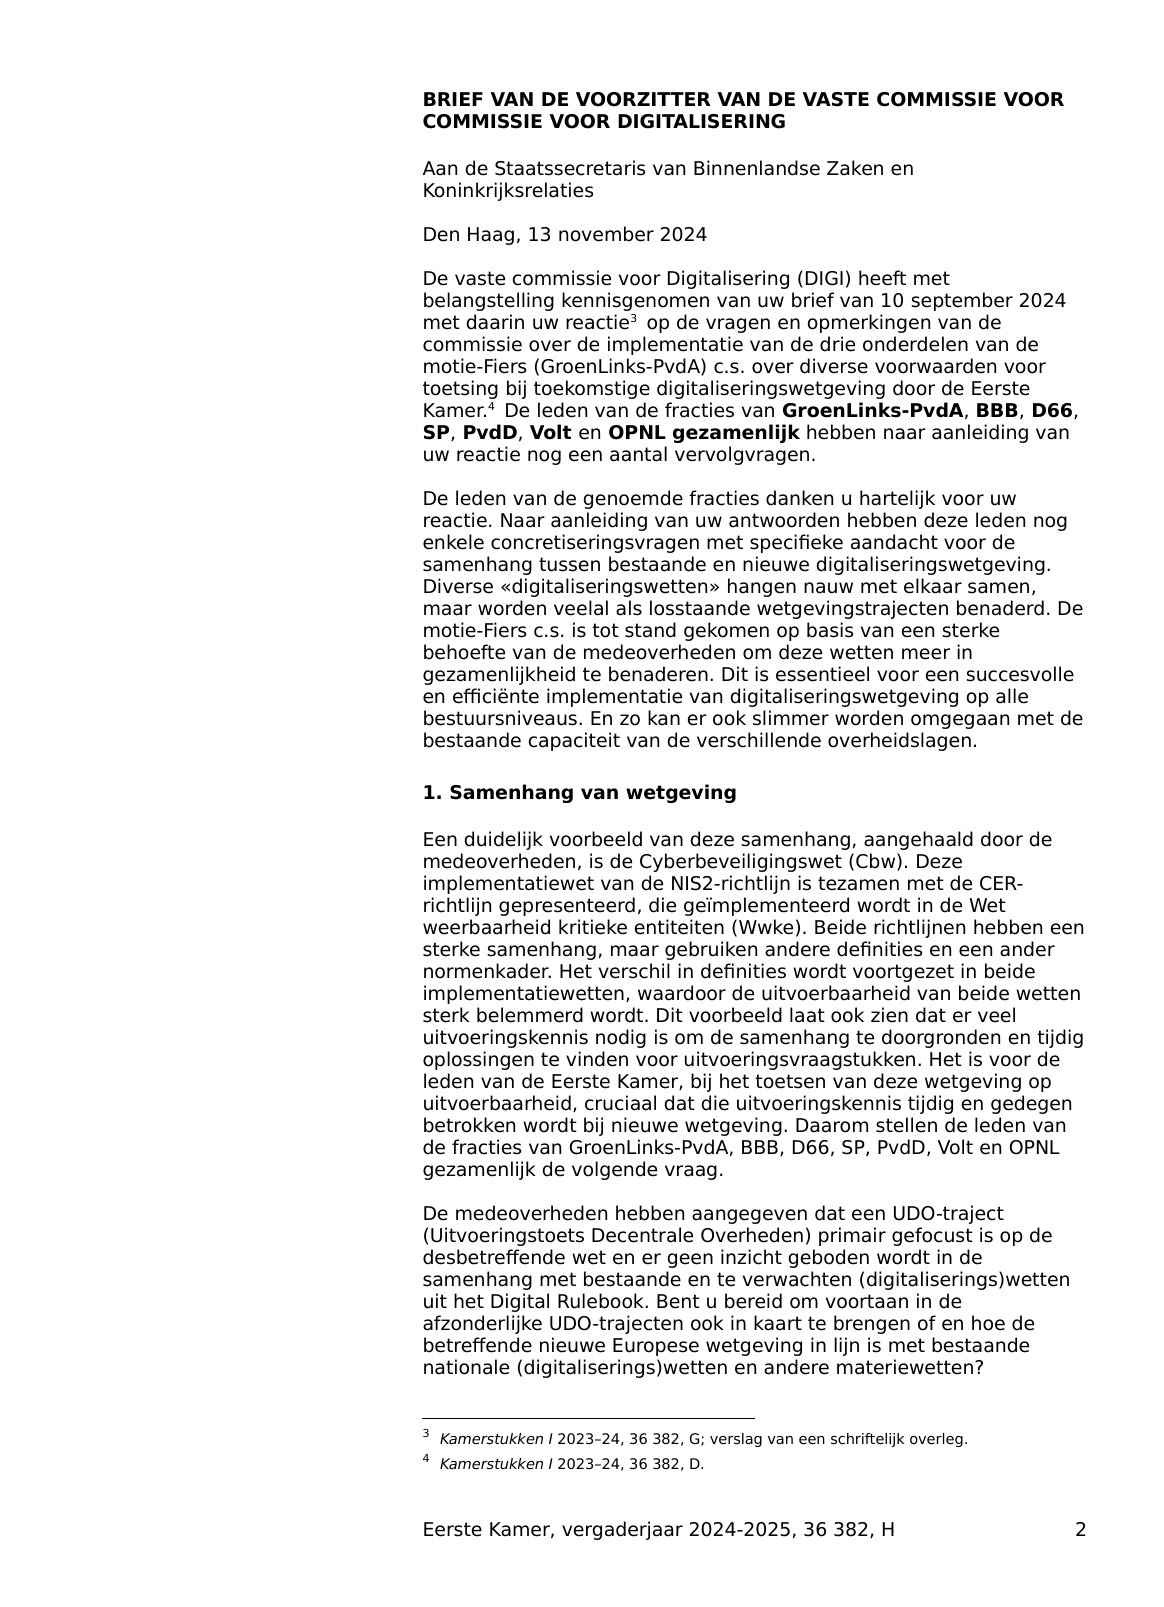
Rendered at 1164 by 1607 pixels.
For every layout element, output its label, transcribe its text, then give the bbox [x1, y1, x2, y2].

text Een duidelijk voorbeeld van deze samenhang, aangehaald door de medeoverheden, is de Cyberbeveiligingswet (Cbw). Deze implementatiewet van de NIS2-richtlijn is tezamen met de CER-richtlijn gepresenteerd, die geïmplementeerd wordt in de Wet weerbaarheid kritieke entiteiten (Wwke). Beide richtlijnen hebben een sterke samenhang, maar gebruiken andere definities en een ander normenkader. Het verschil in definities wordt voortgezet in beide implementatiewetten, waardoor de uitvoerbaarheid van beide wetten sterk belemmerd wordt. Dit voorbeeld laat ook zien dat er veel uitvoeringskennis nodig is om de samenhang te doorgronden en tijdig oplossingen te vinden voor uitvoeringsvraagstukken. Het is voor de leden van de Eerste Kamer, bij het toetsen van deze wetgeving op uitvoerbaarheid, cruciaal dat die uitvoeringskennis tijdig en gedegen betrokken wordt bij nieuwe wetgeving. Daarom stellen de leden van de fracties van GroenLinks-PvdA, BBB, D66, SP, PvdD, Volt en OPNL gezamenlijk de volgende vraag. [422, 829, 1087, 1181]
text Kamerstukken I 2023–24, 36 382, D. [422, 1452, 1087, 1474]
text Kamerstukken I 2023–24, 36 382, G; verslag van een schriftelijk overleg. [422, 1427, 1087, 1449]
text De leden van de genoemde fracties danken u hartelijk voor uw reactie. Naar aanleiding van uw antwoorden hebben deze leden nog enkele concretiseringsvragen met specifieke aandacht voor de samenhang tussen bestaande en nieuwe digitaliseringswetgeving. [422, 488, 1087, 576]
text Diverse «digitaliseringswetten» hangen nauw met elkaar samen, maar worden veelal als losstaande wetgevingstrajecten benaderd. De motie-Fiers c.s. is tot stand gekomen op basis van een sterke behoefte van de medeoverheden om deze wetten meer in gezamenlijkheid te benaderen. Dit is essentieel voor een succesvolle en efficiënte implementatie van digitaliseringswetgeving op alle bestuursniveaus. En zo kan er ook slimmer worden omgegaan met de bestaande capaciteit van de verschillende overheidslagen. [422, 576, 1087, 752]
text Aan de Staatssecretaris van Binnenlandse Zaken en Koninkrijksrelaties [422, 158, 1087, 202]
text De vaste commissie voor Digitalisering (DIGI) heeft met belangstelling kennisgenomen van uw brief van 10 september 2024 met daarin uw reactie op de vragen en opmerkingen van de commissie over de implementatie van de drie onderdelen van de motie-Fiers (GroenLinks-PvdA) c.s. over diverse voorwaarden voor toetsing bij toekomstige digitaliseringswetgeving door de Eerste Kamer. De leden van de fracties van GroenLinks-PvdA, BBB, D66, SP, PvdD, Volt en OPNL gezamenlijk hebben naar aanleiding van uw reactie nog een aantal vervolgvragen. [422, 268, 1087, 466]
subtitle BRIEF VAN DE VOORZITTER VAN DE VASTE COMMISSIE VOOR COMMISSIE VOOR DIGITALISERING [422, 89, 1087, 133]
subtitle 1. Samenhang van wetgeving [422, 782, 1087, 804]
text Den Haag, 13 november 2024 [422, 224, 1087, 246]
text De medeoverheden hebben aangegeven dat een UDO-traject (Uitvoeringstoets Decentrale Overheden) primair gefocust is op de desbetreffende wet en er geen inzicht geboden wordt in de samenhang met bestaande en te verwachten (digitaliserings)wetten uit het Digital Rulebook. Bent u bereid om voortaan in de afzonderlijke UDO-trajecten ook in kaart te brengen of en hoe de betreffende nieuwe Europese wetgeving in lijn is met bestaande nationale (digitaliserings)wetten en andere materiewetten? [422, 1203, 1087, 1379]
